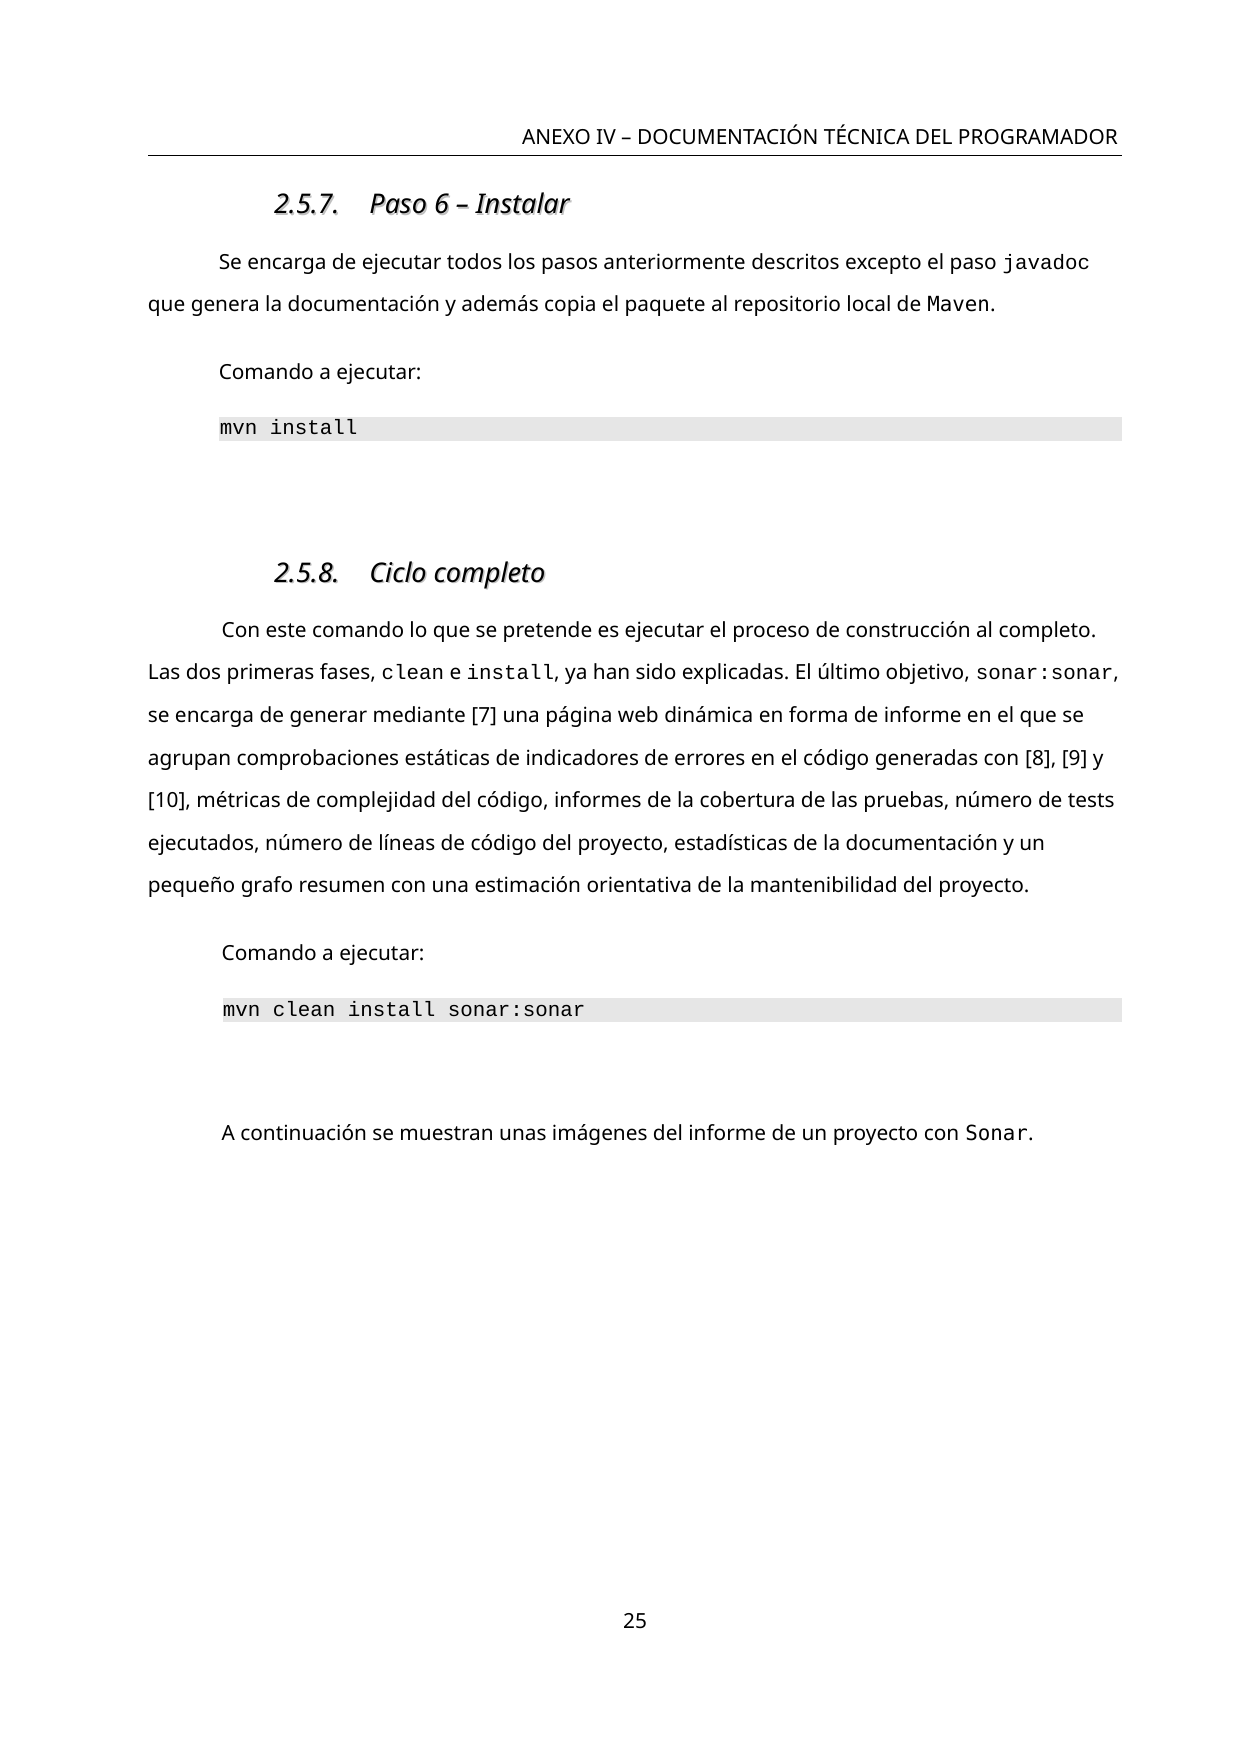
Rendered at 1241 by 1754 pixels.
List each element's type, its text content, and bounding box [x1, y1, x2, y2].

text mvn install [219, 417, 1122, 441]
text mvn clean install sonar:sonar [223, 998, 1122, 1022]
subtitle Paso 6 – Instalar [339, 185, 1122, 222]
subtitle Ciclo completo [339, 553, 1122, 590]
text A continuación se muestran unas imágenes del informe de un proyecto con Sonar. [148, 1118, 1122, 1147]
text Con este comando lo que se pretende es ejecutar el proceso de construcción al completo. Las dos primeras fases, clean e install, ya han sido explicadas. El último objetivo, sonar:sonar, se encarga de generar mediante [7] una página web dinámica en forma de informe en el que se agrupan comprobaciones estáticas de indicadores de errores en el código generadas con [8], [9] y [10], métricas de complejidad del código, informes de la cobertura de las pruebas, número de tests ejecutados, número de líneas de código del proyecto, estadísticas de la documentación y un pequeño grafo resumen con una estimación orientativa de la mantenibilidad del proyecto. [148, 615, 1122, 899]
text Se encarga de ejecutar todos los pasos anteriormente descritos excepto el paso javadoc que genera la documentación y además copia el paquete al repositorio local de Maven. [148, 247, 1122, 318]
text Comando a ejecutar: [148, 357, 1122, 386]
text Comando a ejecutar: [148, 938, 1122, 967]
